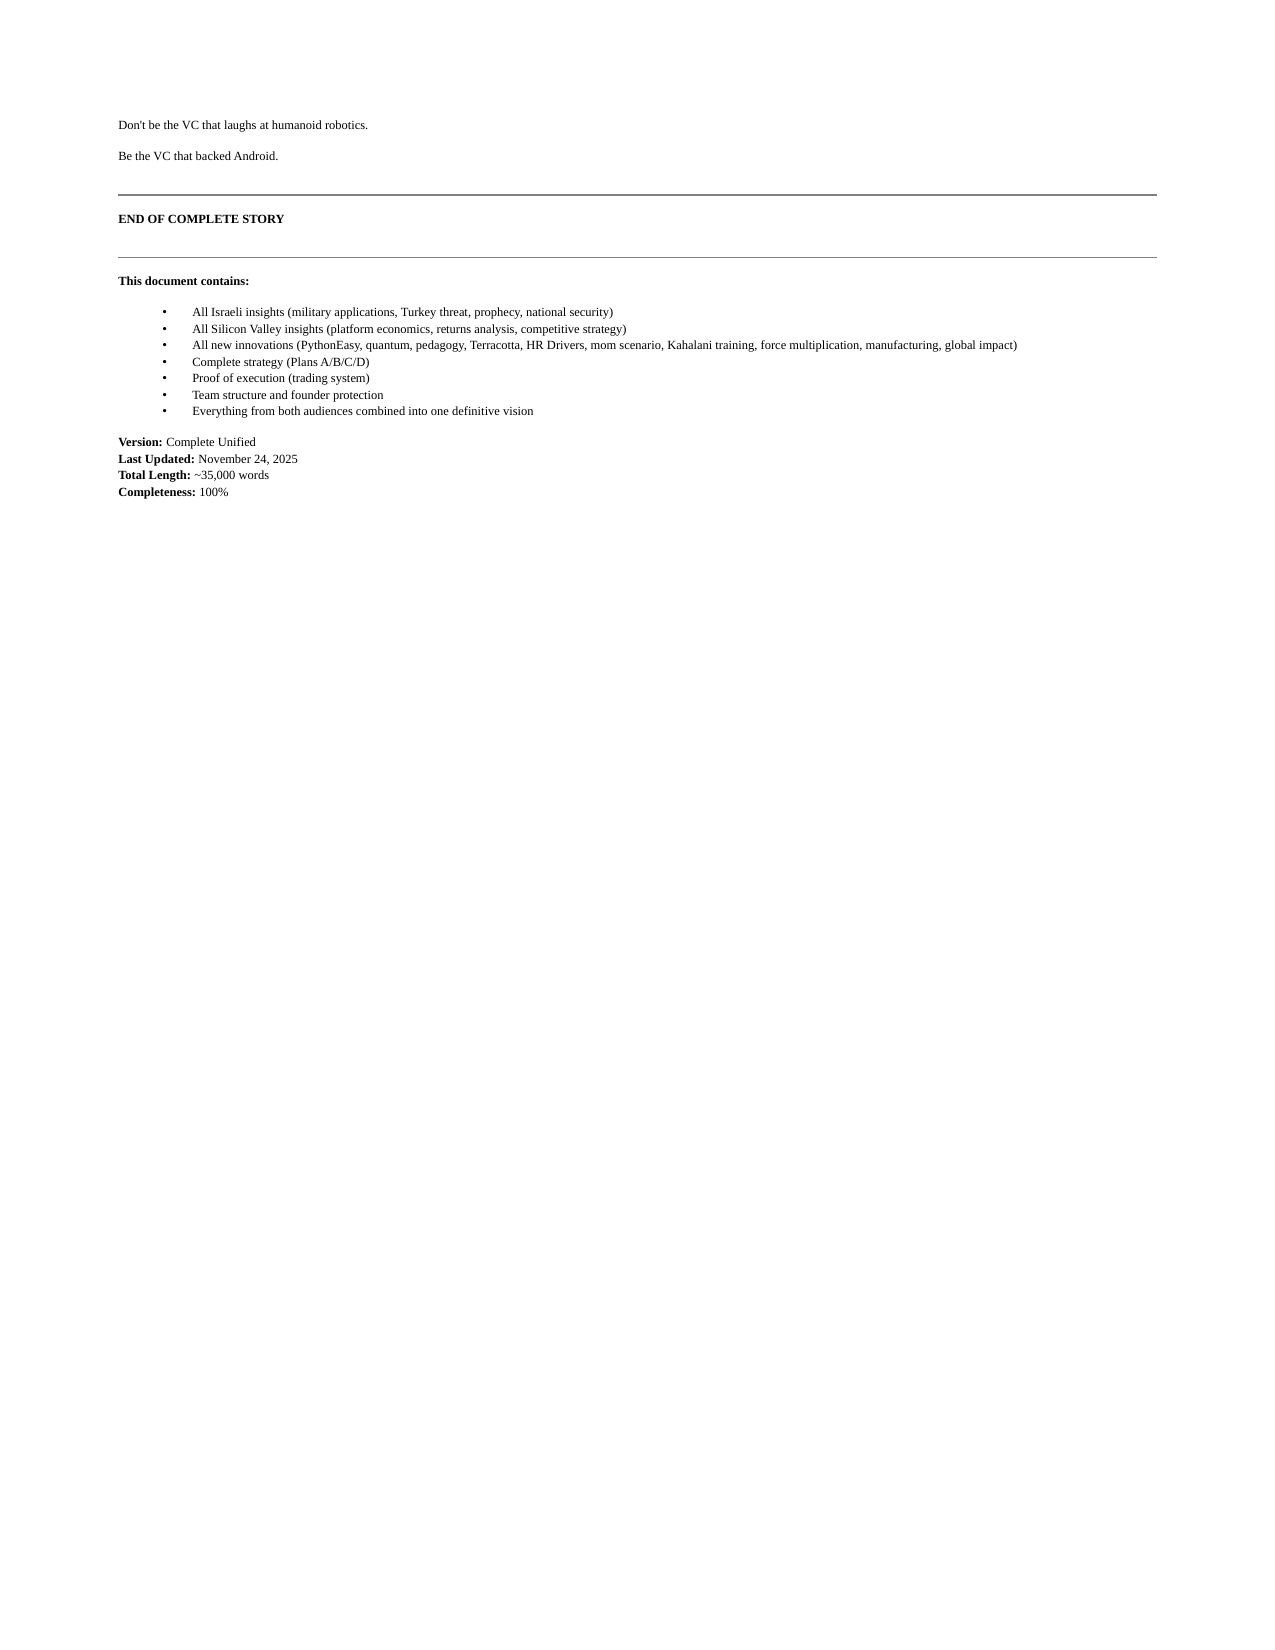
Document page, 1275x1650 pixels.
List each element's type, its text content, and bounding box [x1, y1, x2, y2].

list Team structure and founder protection [162, 387, 1157, 402]
list Everything from both audiences combined into one definitive vision [162, 404, 1157, 418]
text Don't be the VC that laughs at humanoid robotics. [118, 118, 1157, 132]
list Proof of execution (trading system) [162, 371, 1157, 385]
list All Silicon Valley insights (platform economics, returns analysis, competitive strategy) [162, 322, 1157, 336]
list All Israeli insights (military applications, Turkey threat, prophecy, national security) [162, 305, 1157, 319]
text END OF COMPLETE STORY [118, 212, 1157, 226]
text Version: Complete Unified Last Updated: November 24, 2025 Total Length: ~35,000 words Completeness: 100% [118, 435, 1157, 499]
list All new innovations (PythonEasy, quantum, pedagogy, Terracotta, HR Drivers, mom scenario, Kahalani training, force multiplication, manufacturing, global impact) [162, 338, 1157, 352]
list Complete strategy (Plans A/B/C/D) [162, 354, 1157, 369]
text Be the VC that backed Android. [118, 149, 1157, 163]
text This document contains: [118, 274, 1157, 288]
